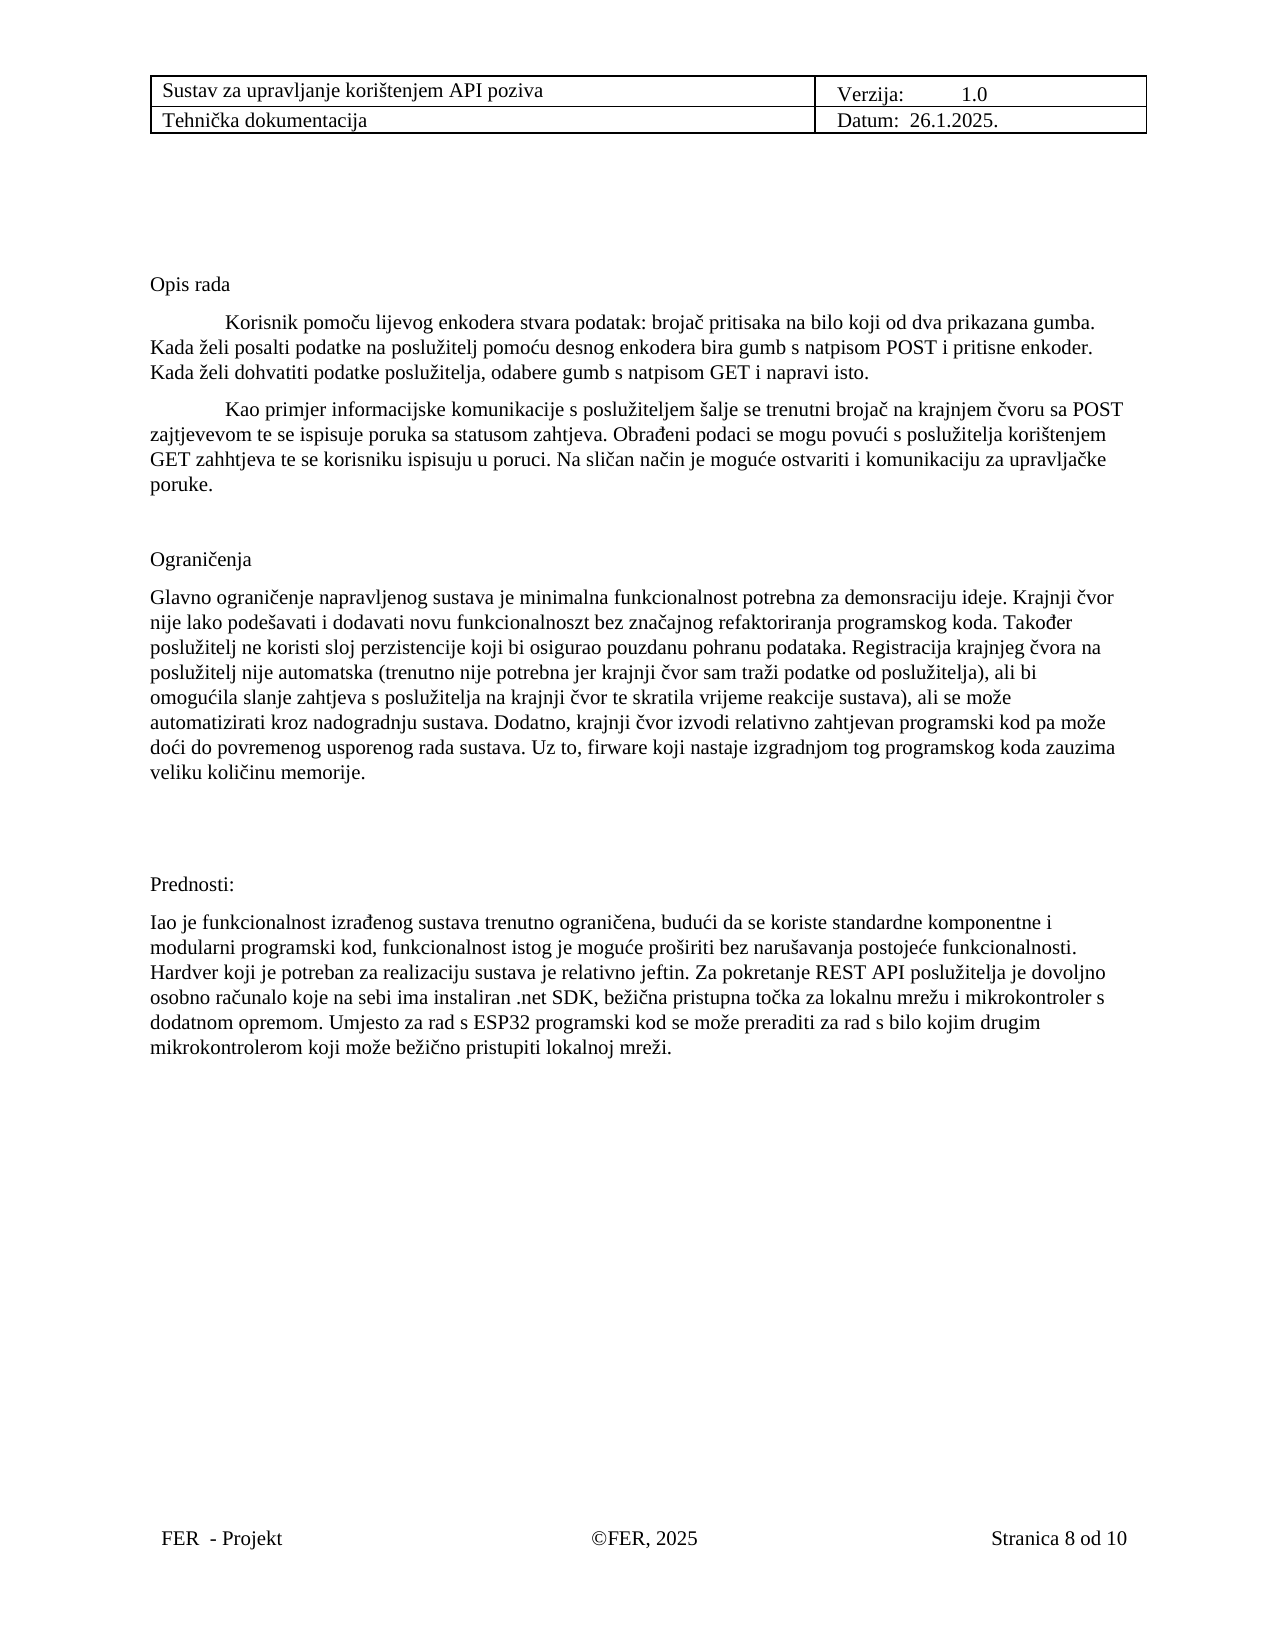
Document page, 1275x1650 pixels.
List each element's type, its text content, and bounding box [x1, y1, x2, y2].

text Prednosti: [150, 871, 1125, 896]
text Ograničenja [150, 546, 1125, 571]
text Iao je funkcionalnost izrađenog sustava trenutno ograničena, budući da se koriste standardne komponentne i modularni programski kod, funkcionalnost istog je moguće proširiti bez narušavanja postojeće funkcionalnosti. Hardver koji je potreban za realizaciju sustava je relativno jeftin. Za pokretanje REST API poslužitelja je dovoljno osobno računalo koje na sebi ima instaliran .net SDK, bežična pristupna točka za lokalnu mrežu i mikrokontroler s dodatnom opremom. Umjesto za rad s ESP32 programski kod se može preraditi za rad s bilo kojim drugim mikrokontrolerom koji može bežično pristupiti lokalnoj mreži. [150, 909, 1125, 1059]
text Kao primjer informacijske komunikacije s poslužiteljem šalje se trenutni brojač na krajnjem čvoru sa POST zajtjevevom te se ispisuje poruka sa statusom zahtjeva. Obrađeni podaci se mogu povući s poslužitelja korištenjem GET zahhtjeva te se korisniku ispisuju u poruci. Na sličan način je moguće ostvariti i komunikaciju za upravljačke poruke. [150, 396, 1125, 496]
text Opis rada [150, 271, 1125, 296]
text Korisnik pomoču lijevog enkodera stvara podatak: brojač pritisaka na bilo koji od dva prikazana gumba. Kada želi posalti podatke na poslužitelj pomoću desnog enkodera bira gumb s natpisom POST i pritisne enkoder. Kada želi dohvatiti podatke poslužitelja, odabere gumb s natpisom GET i napravi isto. [150, 309, 1125, 384]
text Glavno ograničenje napravljenog sustava je minimalna funkcionalnost potrebna za demonsraciju ideje. Krajnji čvor nije lako podešavati i dodavati novu funkcionalnoszt bez značajnog refaktoriranja programskog koda. Također poslužitelj ne koristi sloj perzistencije koji bi osigurao pouzdanu pohranu podataka. Registracija krajnjeg čvora na poslužitelj nije automatska (trenutno nije potrebna jer krajnji čvor sam traži podatke od poslužitelja), ali bi omogućila slanje zahtjeva s poslužitelja na krajnji čvor te skratila vrijeme reakcije sustava), ali se može automatizirati kroz nadogradnju sustava. Dodatno, krajnji čvor izvodi relativno zahtjevan programski kod pa može doći do povremenog usporenog rada sustava. Uz to, firware koji nastaje izgradnjom tog programskog koda zauzima veliku količinu memorije. [150, 584, 1125, 784]
